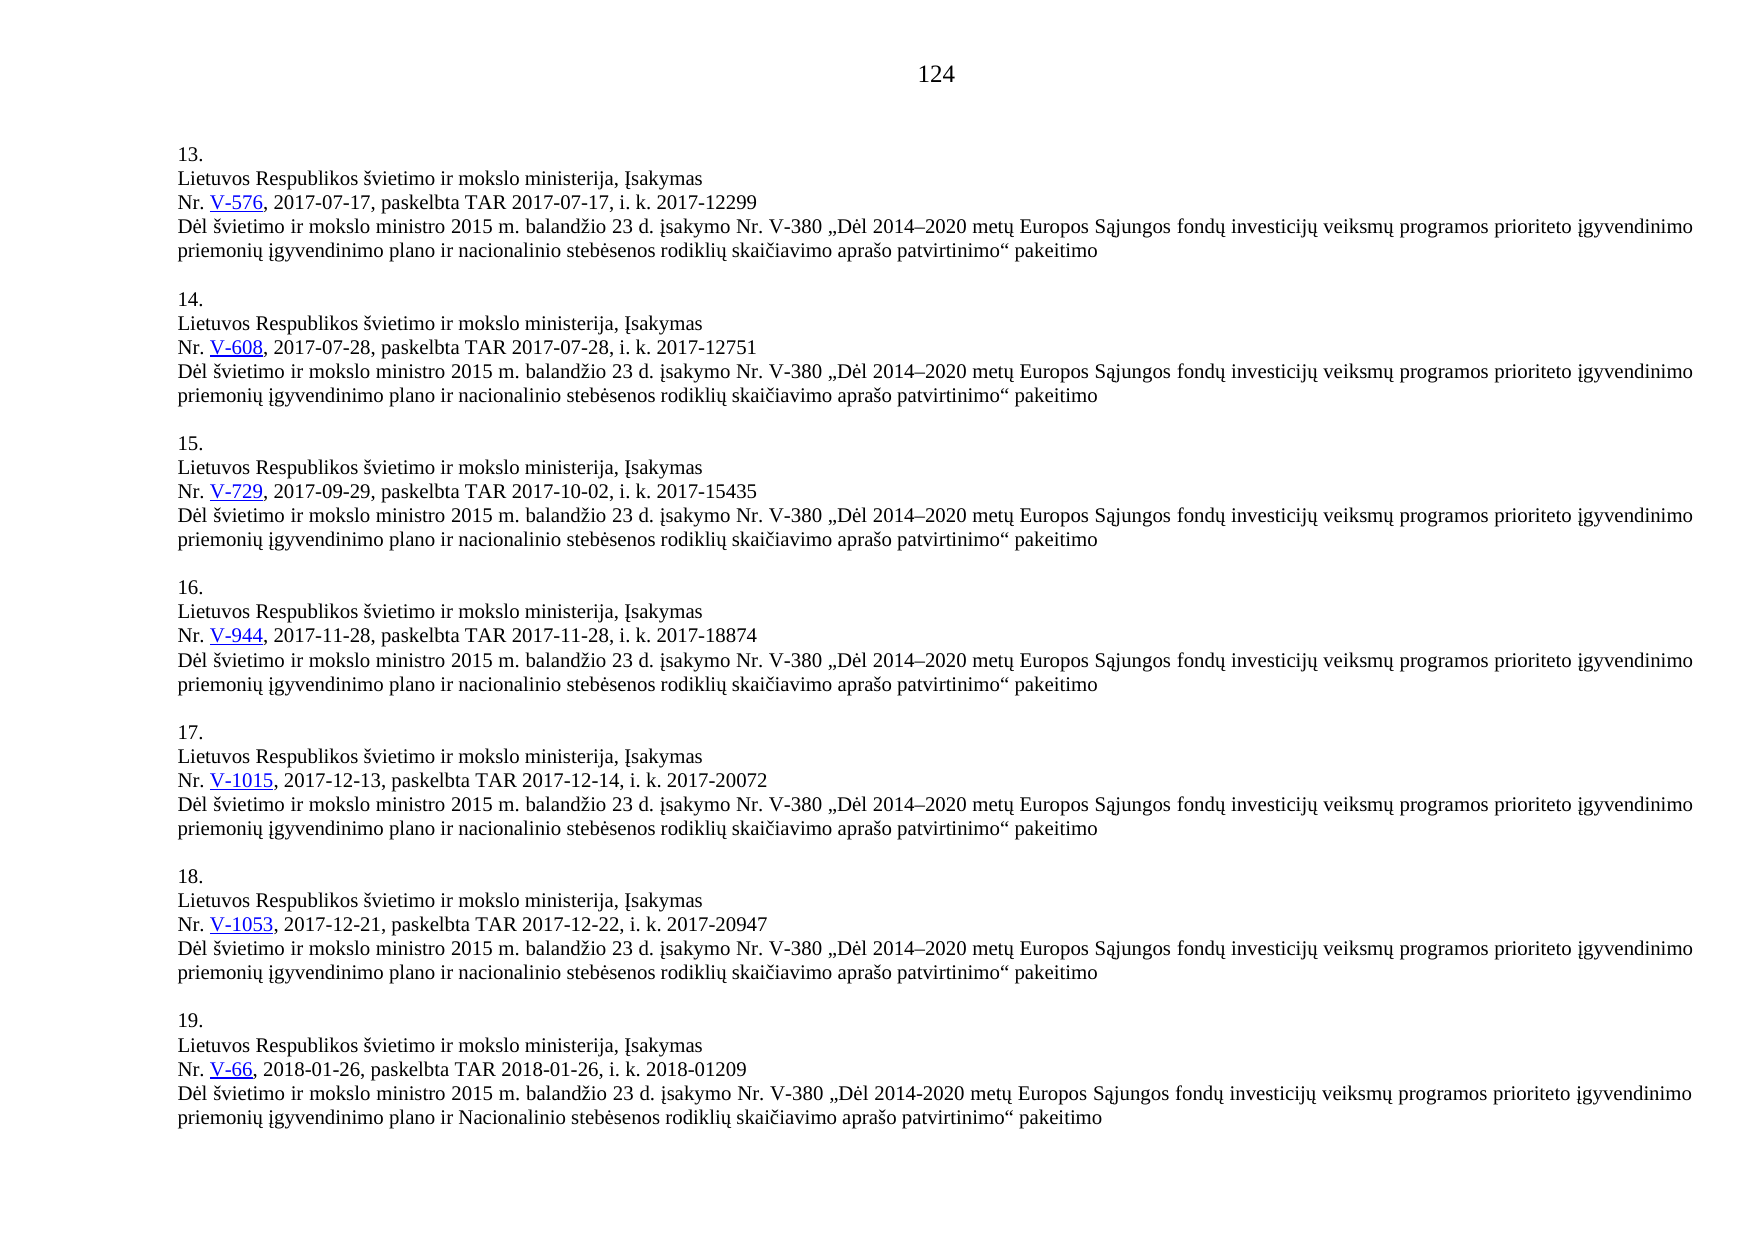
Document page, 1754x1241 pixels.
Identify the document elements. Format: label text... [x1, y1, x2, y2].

text Lietuvos Respublikos švietimo ir mokslo ministerija, Įsakymas [177, 744, 1695, 768]
text 14. [177, 287, 1695, 311]
text Nr. V-1053, 2017-12-21, paskelbta TAR 2017-12-22, i. k. 2017-20947 [177, 912, 1695, 936]
text Dėl švietimo ir mokslo ministro 2015 m. balandžio 23 d. įsakymo Nr. V-380 „Dėl 2014-2020 metų Europos Sąjungos fondų investicijų veiksmų programos prioriteto įgyvendinimo priemonių įgyvendinimo plano ir Nacionalinio stebėsenos rodiklių skaičiavimo aprašo patvirtinimo“ pakeitimo [177, 1081, 1695, 1129]
text Lietuvos Respublikos švietimo ir mokslo ministerija, Įsakymas [177, 166, 1695, 190]
text Dėl švietimo ir mokslo ministro 2015 m. balandžio 23 d. įsakymo Nr. V-380 „Dėl 2014–2020 metų Europos Sąjungos fondų investicijų veiksmų programos prioriteto įgyvendinimo priemonių įgyvendinimo plano ir nacionalinio stebėsenos rodiklių skaičiavimo aprašo patvirtinimo“ pakeitimo [177, 647, 1695, 696]
text 18. [177, 864, 1695, 888]
text Dėl švietimo ir mokslo ministro 2015 m. balandžio 23 d. įsakymo Nr. V-380 „Dėl 2014–2020 metų Europos Sąjungos fondų investicijų veiksmų programos prioriteto įgyvendinimo priemonių įgyvendinimo plano ir nacionalinio stebėsenos rodiklių skaičiavimo aprašo patvirtinimo“ pakeitimo [177, 792, 1695, 840]
text Nr. V-729, 2017-09-29, paskelbta TAR 2017-10-02, i. k. 2017-15435 [177, 479, 1695, 503]
text Dėl švietimo ir mokslo ministro 2015 m. balandžio 23 d. įsakymo Nr. V-380 „Dėl 2014–2020 metų Europos Sąjungos fondų investicijų veiksmų programos prioriteto įgyvendinimo priemonių įgyvendinimo plano ir nacionalinio stebėsenos rodiklių skaičiavimo aprašo patvirtinimo“ pakeitimo [177, 214, 1695, 262]
text Nr. V-944, 2017-11-28, paskelbta TAR 2017-11-28, i. k. 2017-18874 [177, 623, 1695, 647]
text 19. [177, 1008, 1695, 1032]
text Lietuvos Respublikos švietimo ir mokslo ministerija, Įsakymas [177, 1032, 1695, 1057]
text Dėl švietimo ir mokslo ministro 2015 m. balandžio 23 d. įsakymo Nr. V-380 „Dėl 2014–2020 metų Europos Sąjungos fondų investicijų veiksmų programos prioriteto įgyvendinimo priemonių įgyvendinimo plano ir nacionalinio stebėsenos rodiklių skaičiavimo aprašo patvirtinimo“ pakeitimo [177, 359, 1695, 407]
text 15. [177, 431, 1695, 455]
text 17. [177, 720, 1695, 744]
text Lietuvos Respublikos švietimo ir mokslo ministerija, Įsakymas [177, 311, 1695, 335]
text Nr. V-608, 2017-07-28, paskelbta TAR 2017-07-28, i. k. 2017-12751 [177, 335, 1695, 359]
text Dėl švietimo ir mokslo ministro 2015 m. balandžio 23 d. įsakymo Nr. V-380 „Dėl 2014–2020 metų Europos Sąjungos fondų investicijų veiksmų programos prioriteto įgyvendinimo priemonių įgyvendinimo plano ir nacionalinio stebėsenos rodiklių skaičiavimo aprašo patvirtinimo“ pakeitimo [177, 936, 1695, 984]
text Nr. V-1015, 2017-12-13, paskelbta TAR 2017-12-14, i. k. 2017-20072 [177, 768, 1695, 792]
text 13. [177, 142, 1695, 166]
text Lietuvos Respublikos švietimo ir mokslo ministerija, Įsakymas [177, 599, 1695, 623]
text 16. [177, 575, 1695, 599]
text Lietuvos Respublikos švietimo ir mokslo ministerija, Įsakymas [177, 888, 1695, 912]
text Nr. V-66, 2018-01-26, paskelbta TAR 2018-01-26, i. k. 2018-01209 [177, 1057, 1695, 1081]
text Lietuvos Respublikos švietimo ir mokslo ministerija, Įsakymas [177, 455, 1695, 479]
text Nr. V-576, 2017-07-17, paskelbta TAR 2017-07-17, i. k. 2017-12299 [177, 190, 1695, 214]
text Dėl švietimo ir mokslo ministro 2015 m. balandžio 23 d. įsakymo Nr. V-380 „Dėl 2014–2020 metų Europos Sąjungos fondų investicijų veiksmų programos prioriteto įgyvendinimo priemonių įgyvendinimo plano ir nacionalinio stebėsenos rodiklių skaičiavimo aprašo patvirtinimo“ pakeitimo [177, 503, 1695, 551]
